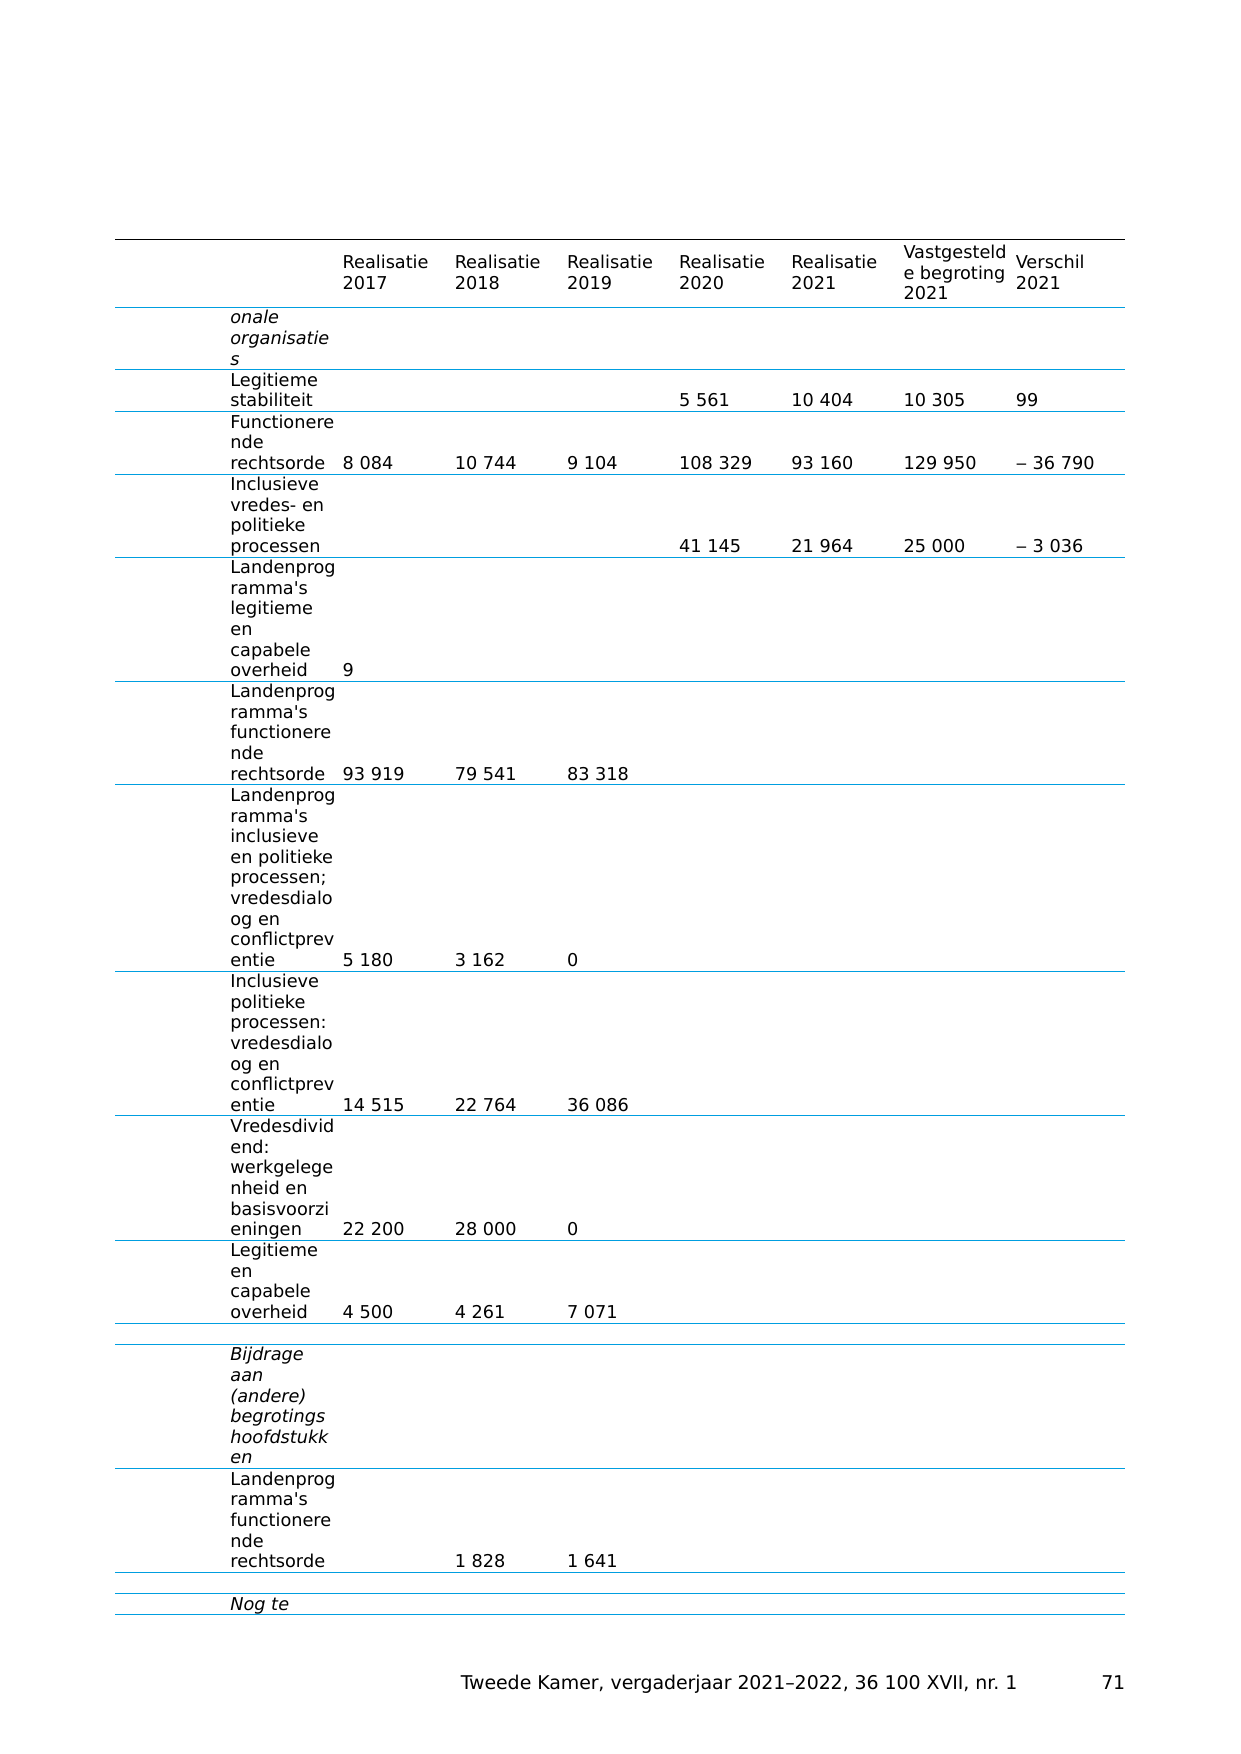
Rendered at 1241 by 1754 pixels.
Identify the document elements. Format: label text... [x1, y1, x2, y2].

table_cell [788, 1241, 900, 1323]
table_cell [1013, 682, 1125, 784]
table_cell [788, 558, 900, 681]
table_cell [564, 558, 676, 681]
table_cell [788, 682, 900, 784]
table_cell 4 500 [340, 1241, 452, 1323]
table_cell [452, 1573, 564, 1593]
table_cell onale organisaties [227, 308, 339, 369]
table_cell [452, 1345, 564, 1468]
table_cell [676, 558, 788, 681]
table_cell [1013, 972, 1125, 1115]
table_cell 83 318 [564, 682, 676, 784]
table_cell [676, 1345, 788, 1468]
table_cell 93 919 [340, 682, 452, 784]
table_cell [115, 1324, 227, 1344]
table_cell [676, 308, 788, 369]
table_cell [676, 1573, 788, 1593]
table_cell [227, 1324, 339, 1344]
table_cell 4 261 [452, 1241, 564, 1323]
table_cell 79 541 [452, 682, 564, 784]
table_cell [676, 1116, 788, 1240]
table_cell [340, 1324, 452, 1344]
table_cell [115, 1573, 227, 1593]
table_cell 41 145 [676, 475, 788, 556]
table_cell [340, 370, 452, 411]
table_cell 5 561 [676, 370, 788, 411]
table_cell Legitieme en capabele overheid [227, 1241, 339, 1323]
table_cell [900, 308, 1013, 369]
table_cell [115, 1116, 227, 1240]
table_cell 129 950 [900, 412, 1013, 473]
table_cell Verschil 2021 [1013, 240, 1125, 307]
table_cell [676, 1324, 788, 1344]
table_cell [788, 1116, 900, 1240]
table_cell [115, 308, 227, 369]
table_cell 28 000 [452, 1116, 564, 1240]
table_cell Landenprogramma's inclusieve en politieke processen; vredesdialoog en conflictpreventie [227, 785, 339, 971]
table_cell Realisatie 2021 [788, 240, 900, 307]
table_cell [900, 1573, 1013, 1593]
table_cell [1013, 1116, 1125, 1240]
table_cell Realisatie 2017 [340, 240, 452, 307]
table_cell 9 104 [564, 412, 676, 473]
table_cell [452, 475, 564, 556]
table_cell [227, 1573, 339, 1593]
table_header Tabel 10 Budgettaire gevolgen van beleidsartikel 4 Vrede, veiligheid en duurzame ontwikkeling (Bedragen x € 1.000) [115, 191, 1125, 239]
table_cell 99 [1013, 370, 1125, 411]
table_cell 10 744 [452, 412, 564, 473]
table_cell Functionerende rechtsorde [227, 412, 339, 473]
table_cell [900, 1116, 1013, 1240]
table_cell [788, 1469, 900, 1572]
table_cell [564, 1573, 676, 1593]
table_cell 7 071 [564, 1241, 676, 1323]
table_cell Inclusieve politieke processen: vredesdialoog en conflictpreventie [227, 972, 339, 1115]
table_cell [788, 308, 900, 369]
table_cell [115, 682, 227, 784]
table_cell [788, 972, 900, 1115]
table_cell Realisatie 2019 [564, 240, 676, 307]
table_cell Vastgestelde begroting 2021 [900, 240, 1013, 307]
table_cell [115, 240, 227, 307]
table_cell [452, 308, 564, 369]
table_cell [676, 972, 788, 1115]
table_cell Landenprogramma's legitieme en capabele overheid [227, 558, 339, 681]
table_cell [1013, 1573, 1125, 1593]
table_cell 10 305 [900, 370, 1013, 411]
table_cell [115, 412, 227, 473]
table_cell 14 515 [340, 972, 452, 1115]
table_cell 1 828 [452, 1469, 564, 1572]
table_cell [900, 682, 1013, 784]
table_cell [676, 682, 788, 784]
table_cell [115, 1241, 227, 1323]
table_cell [900, 1241, 1013, 1323]
table_cell 8 084 [340, 412, 452, 473]
table_cell [676, 785, 788, 971]
table_cell Legitieme stabiliteit [227, 370, 339, 411]
table_cell [115, 1345, 227, 1468]
table_cell Landenprogramma's functionerende rechtsorde [227, 1469, 339, 1572]
table_cell [564, 1594, 676, 1614]
table_cell [115, 475, 227, 556]
table_cell Vredesdividend: werkgelegenheid en basisvoorzieningen [227, 1116, 339, 1240]
table_cell Nog te [227, 1594, 339, 1614]
table_cell [676, 1594, 788, 1614]
table_cell Landenprogramma's functionerende rechtsorde [227, 682, 339, 784]
table_cell [564, 370, 676, 411]
table_cell [340, 1469, 452, 1572]
table_cell [900, 972, 1013, 1115]
table_cell [115, 972, 227, 1115]
table_cell [788, 1594, 900, 1614]
table_cell [1013, 785, 1125, 971]
table_cell [900, 1469, 1013, 1572]
table_cell [115, 1469, 227, 1572]
table_cell [1013, 1469, 1125, 1572]
table_cell [340, 1594, 452, 1614]
table_cell [1013, 1324, 1125, 1344]
table_cell 1 641 [564, 1469, 676, 1572]
table_cell 108 329 [676, 412, 788, 473]
table_cell 3 162 [452, 785, 564, 971]
table_cell [900, 1324, 1013, 1344]
table_cell ‒ 36 790 [1013, 412, 1125, 473]
table_cell [452, 1324, 564, 1344]
table_cell [115, 785, 227, 971]
table_cell [115, 370, 227, 411]
table_cell [1013, 1345, 1125, 1468]
table_cell [1013, 1241, 1125, 1323]
table_cell [788, 1573, 900, 1593]
table_cell [1013, 558, 1125, 681]
table_cell 36 086 [564, 972, 676, 1115]
table_cell 93 160 [788, 412, 900, 473]
table_cell [788, 1324, 900, 1344]
table_cell [900, 558, 1013, 681]
table_cell [676, 1469, 788, 1572]
table_cell [340, 1573, 452, 1593]
table_cell [115, 558, 227, 681]
table_cell [788, 1345, 900, 1468]
table_cell [340, 308, 452, 369]
table_cell 5 180 [340, 785, 452, 971]
table_cell 25 000 [900, 475, 1013, 556]
table_cell [452, 1594, 564, 1614]
table_cell 22 764 [452, 972, 564, 1115]
table_cell [227, 240, 339, 307]
table_cell [1013, 308, 1125, 369]
table_cell [564, 1345, 676, 1468]
table_cell [1013, 1594, 1125, 1614]
table_cell [900, 785, 1013, 971]
table_cell [788, 785, 900, 971]
table_cell [900, 1345, 1013, 1468]
table_cell 0 [564, 785, 676, 971]
table_cell Inclusieve vredes- en politieke processen [227, 475, 339, 556]
table_cell [340, 475, 452, 556]
table_cell [115, 1594, 227, 1614]
table_cell [564, 308, 676, 369]
table_cell [676, 1241, 788, 1323]
table_cell Realisatie 2018 [452, 240, 564, 307]
table_cell 0 [564, 1116, 676, 1240]
table_cell Bijdrage aan (andere) begrotingshoofdstukken [227, 1345, 339, 1468]
table_cell [452, 370, 564, 411]
table_cell [340, 1345, 452, 1468]
table_cell 21 964 [788, 475, 900, 556]
table_cell [564, 1324, 676, 1344]
table_cell [900, 1594, 1013, 1614]
table_cell 9 [340, 558, 452, 681]
table_cell 10 404 [788, 370, 900, 411]
table_cell [564, 475, 676, 556]
table_cell [452, 558, 564, 681]
table_cell Realisatie 2020 [676, 240, 788, 307]
table_cell 22 200 [340, 1116, 452, 1240]
table_cell ‒ 3 036 [1013, 475, 1125, 556]
